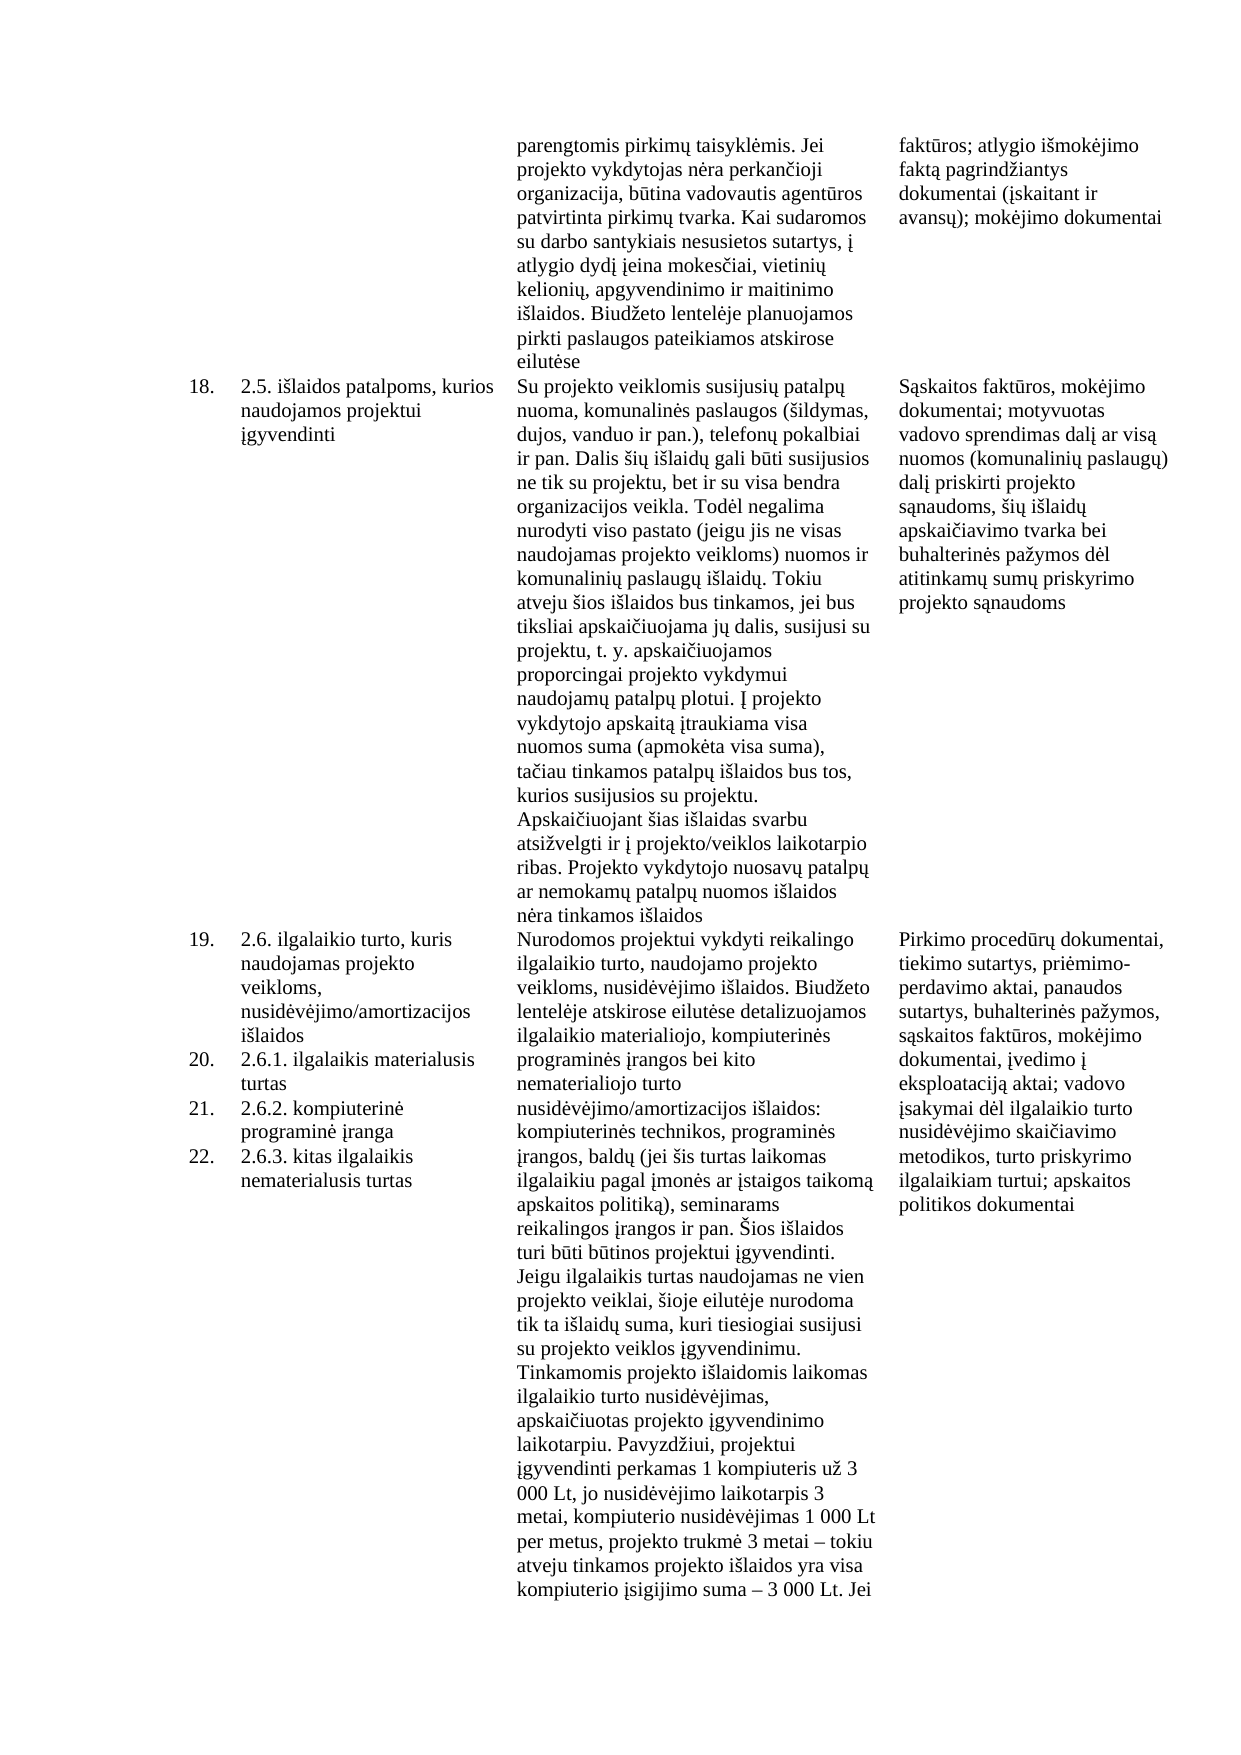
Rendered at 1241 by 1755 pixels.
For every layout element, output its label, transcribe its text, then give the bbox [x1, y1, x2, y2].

table_cell 19. 20. 21. 22. [177, 927, 229, 1601]
table_cell parengtomis pirkimų taisyklėmis. Jei projekto vykdytojas nėra perkančioji organizacija, būtina vadovautis agentūros patvirtinta pirkimų tvarka. Kai sudaromos su darbo santykiais nesusietos sutartys, į atlygio dydį įeina mokesčiai, vietinių kelionių, apgyvendinimo ir maitinimo išlaidos. Biudžeto lentelėje planuojamos pirkti paslaugos pateikiamos atskirose eilutėse [505, 133, 887, 373]
table_cell Pirkimo procedūrų dokumentai, tiekimo sutartys, priėmimo-perdavimo aktai, panaudos sutartys, buhalterinės pažymos, sąskaitos faktūros, mokėjimo dokumentai, įvedimo į eksploataciją aktai; vadovo įsakymai dėl ilgalaikio turto nusidėvėjimo skaičiavimo metodikos, turto priskyrimo ilgalaikiam turtui; apskaitos politikos dokumentai [887, 927, 1181, 1601]
table_cell faktūros; atlygio išmokėjimo faktą pagrindžiantys dokumentai (įskaitant ir avansų); mokėjimo dokumentai [887, 133, 1181, 373]
table_cell Nurodomos projektui vykdyti reikalingo ilgalaikio turto, naudojamo projekto veikloms, nusidėvėjimo išlaidos. Biudžeto lentelėje atskirose eilutėse detalizuojamos ilgalaikio materialiojo, kompiuterinės programinės įrangos bei kito nematerialiojo turto nusidėvėjimo/amortizacijos išlaidos: kompiuterinės technikos, programinės įrangos, baldų (jei šis turtas laikomas ilgalaikiu pagal įmonės ar įstaigos taikomą apskaitos politiką), seminarams reikalingos įrangos ir pan. Šios išlaidos turi būti būtinos projektui įgyvendinti. Jeigu ilgalaikis turtas naudojamas ne vien projekto veiklai, šioje eilutėje nurodoma tik ta išlaidų suma, kuri tiesiogiai susijusi su projekto veiklos įgyvendinimu. Tinkamomis projekto išlaidomis laikomas ilgalaikio turto nusidėvėjimas, apskaičiuotas projekto įgyvendinimo laikotarpiu. Pavyzdžiui, projektui įgyvendinti perkamas 1 kompiuteris už 3 000 Lt, jo nusidėvėjimo laikotarpis 3 metai, kompiuterio nusidėvėjimas 1 000 Lt per metus, projekto trukmė 3 metai – tokiu atveju tinkamos projekto išlaidos yra visa kompiuterio įsigijimo suma – 3 000 Lt. Jei [505, 927, 887, 1601]
table_cell 2.6. ilgalaikio turto, kuris naudojamas projekto veikloms, nusidėvėjimo/amortizacijos išlaidos 2.6.1. ilgalaikis materialusis turtas 2.6.2. kompiuterinė programinė įranga 2.6.3. kitas ilgalaikis nematerialusis turtas [229, 927, 505, 1601]
table_cell 18. [177, 374, 229, 927]
table_cell Su projekto veiklomis susijusių patalpų nuoma, komunalinės paslaugos (šildymas, dujos, vanduo ir pan.), telefonų pokalbiai ir pan. Dalis šių išlaidų gali būti susijusios ne tik su projektu, bet ir su visa bendra organizacijos veikla. Todėl negalima nurodyti viso pastato (jeigu jis ne visas naudojamas projekto veikloms) nuomos ir komunalinių paslaugų išlaidų. Tokiu atveju šios išlaidos bus tinkamos, jei bus tiksliai apskaičiuojama jų dalis, susijusi su projektu, t. y. apskaičiuojamos proporcingai projekto vykdymui naudojamų patalpų plotui. Į projekto vykdytojo apskaitą įtraukiama visa nuomos suma (apmokėta visa suma), tačiau tinkamos patalpų išlaidos bus tos, kurios susijusios su projektu. Apskaičiuojant šias išlaidas svarbu atsižvelgti ir į projekto/veiklos laikotarpio ribas. Projekto vykdytojo nuosavų patalpų ar nemokamų patalpų nuomos išlaidos nėra tinkamos išlaidos [505, 374, 887, 927]
table_cell [177, 133, 229, 373]
table_cell Sąskaitos faktūros, mokėjimo dokumentai; motyvuotas vadovo sprendimas dalį ar visą nuomos (komunalinių paslaugų) dalį priskirti projekto sąnaudoms, šių išlaidų apskaičiavimo tvarka bei buhalterinės pažymos dėl atitinkamų sumų priskyrimo projekto sąnaudoms [887, 374, 1181, 927]
table_cell 2.5. išlaidos patalpoms, kurios naudojamos projektui įgyvendinti [229, 374, 505, 927]
table_cell [229, 133, 505, 373]
